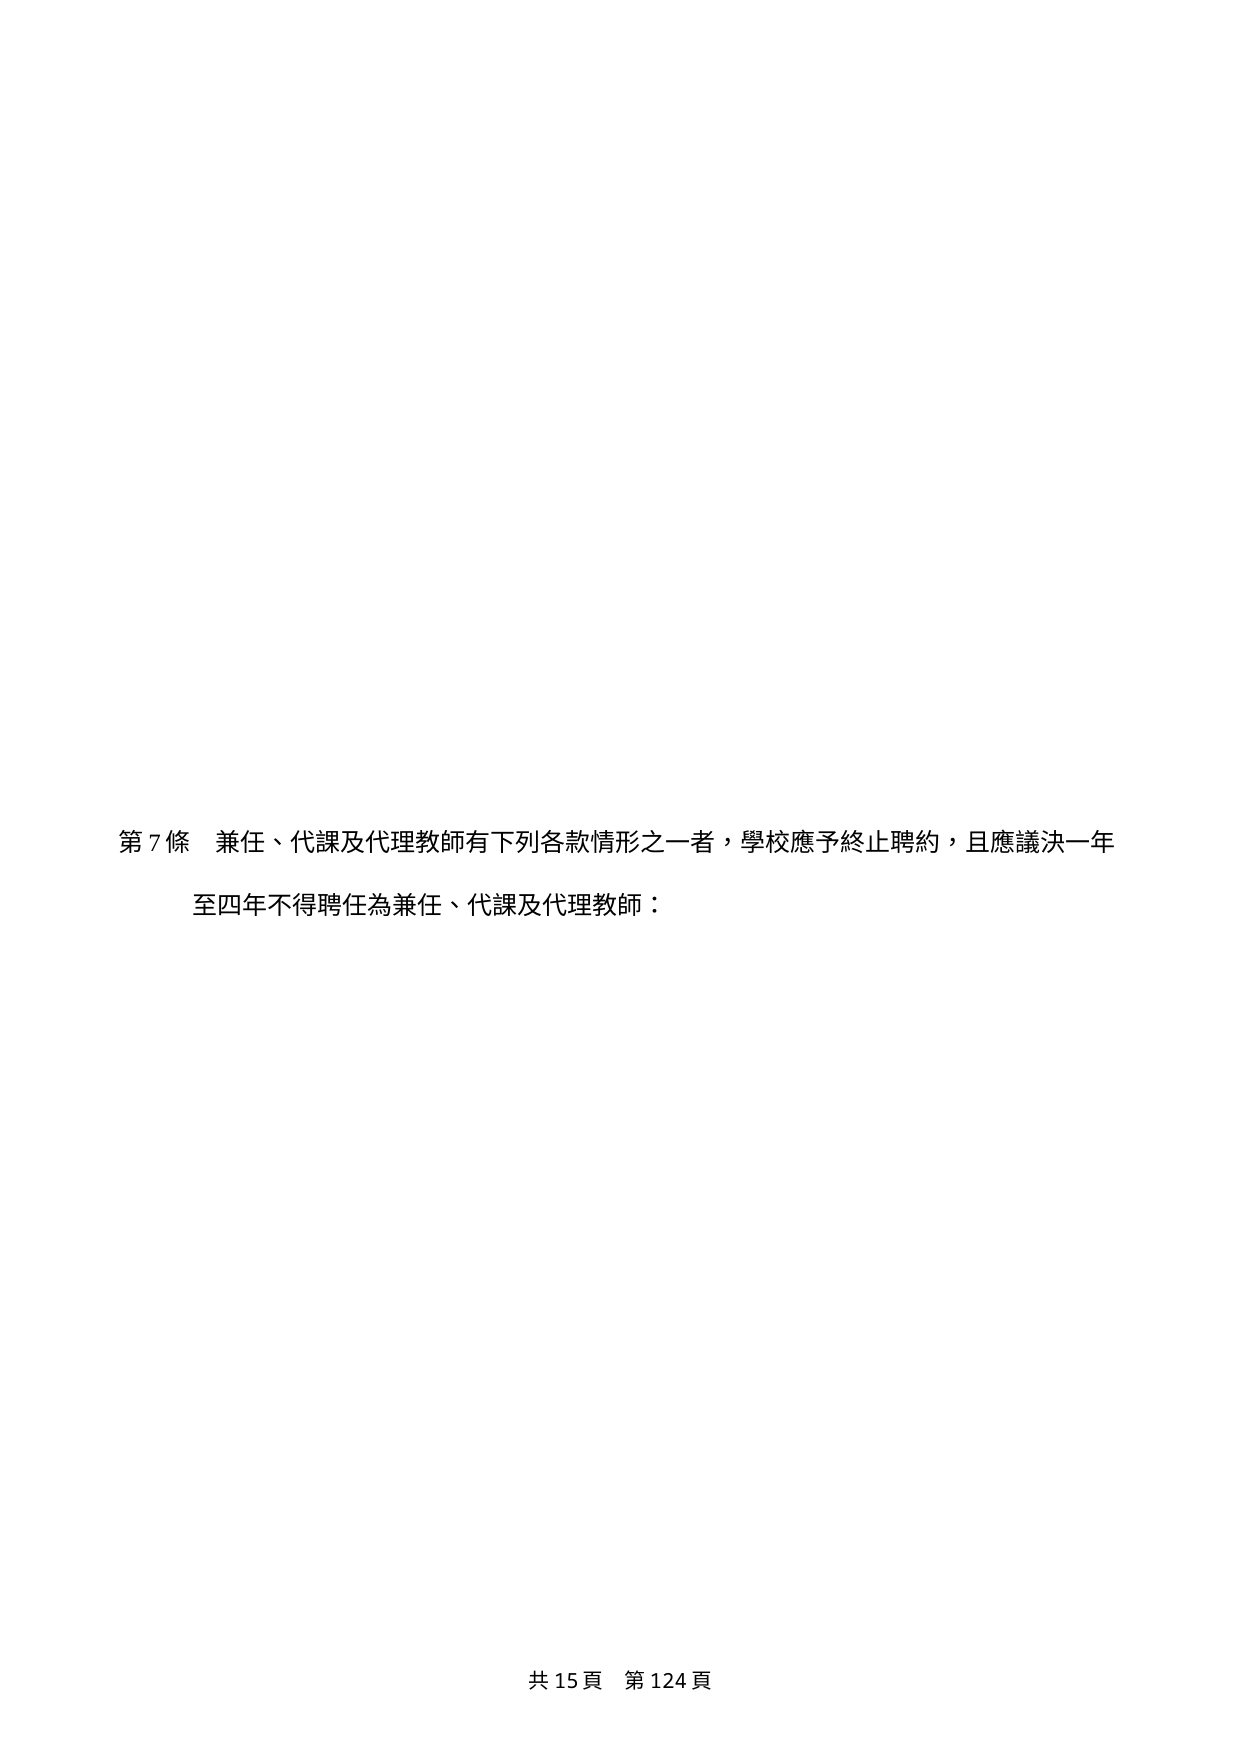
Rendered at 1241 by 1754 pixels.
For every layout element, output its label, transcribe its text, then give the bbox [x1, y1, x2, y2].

text 第7條 兼任、代課及代理教師有下列各款情形之一者，學校應予終止聘約，且應議決一年至四年不得聘任為兼任、代課及代理教師： [118, 799, 1122, 924]
